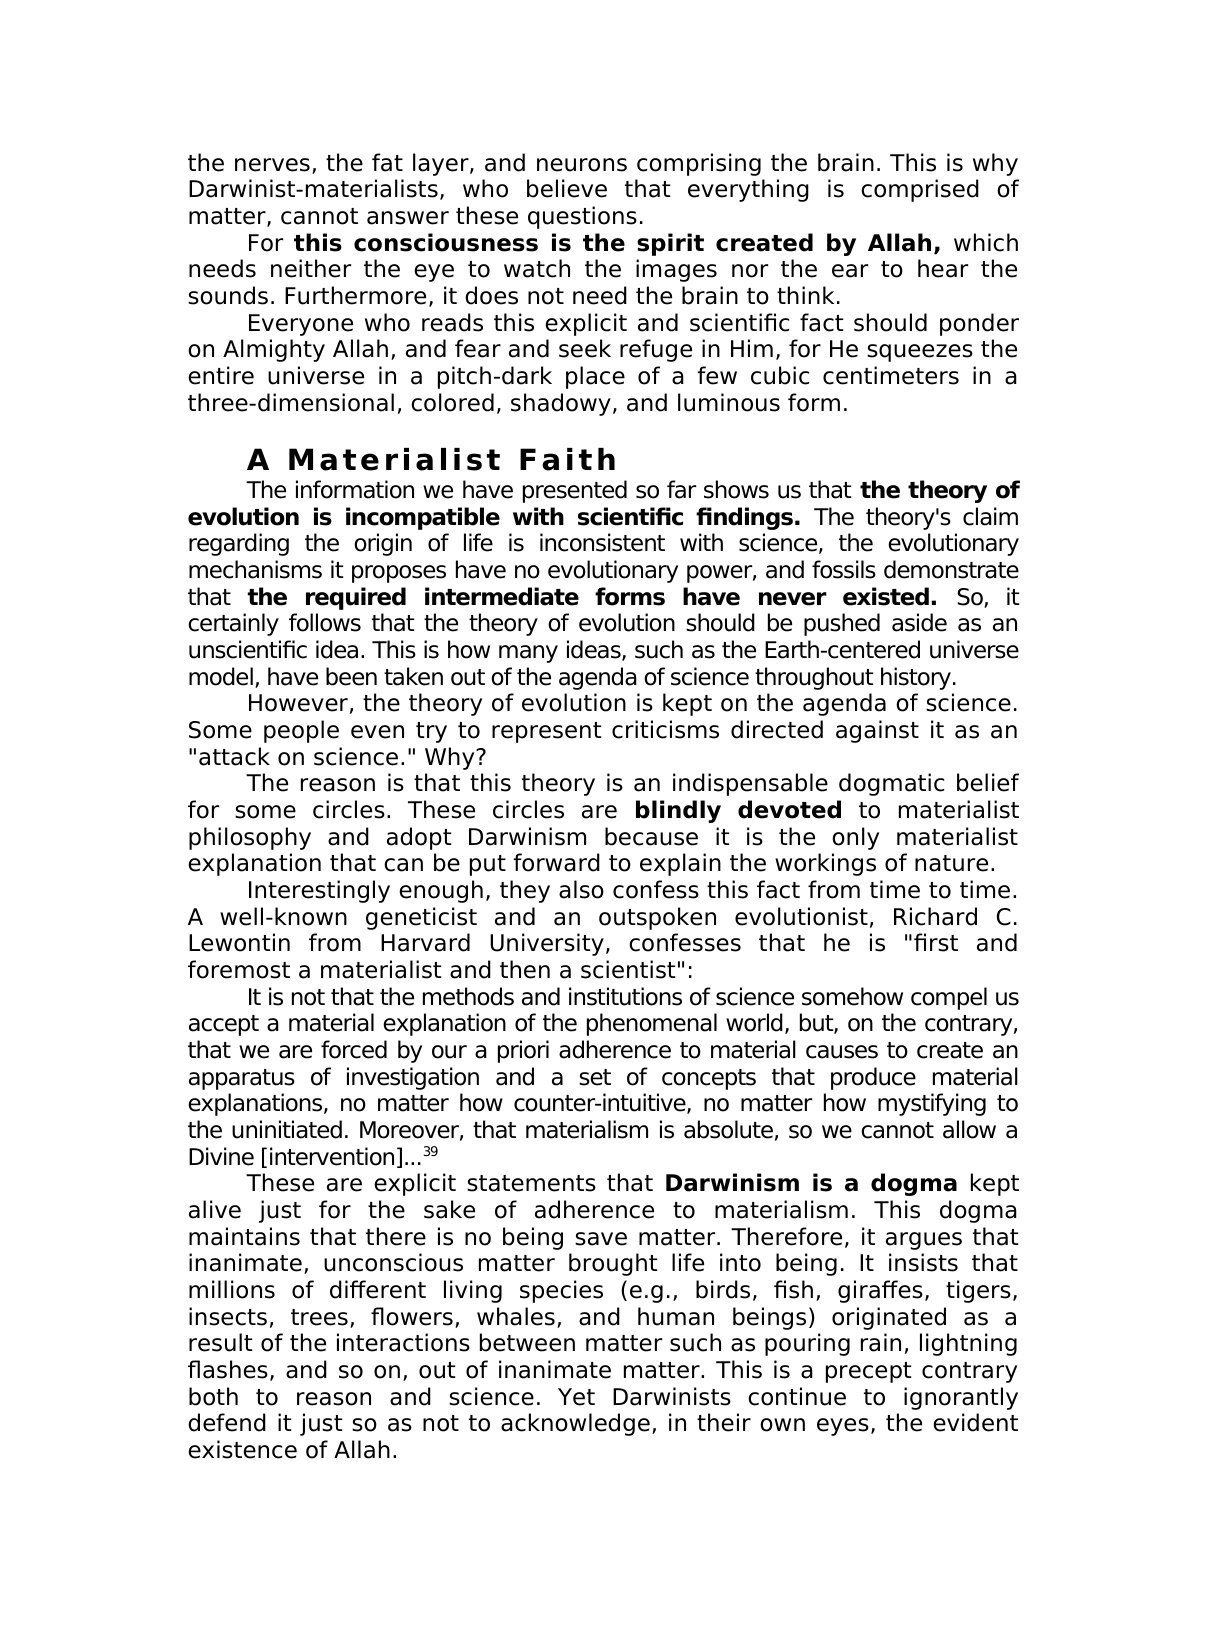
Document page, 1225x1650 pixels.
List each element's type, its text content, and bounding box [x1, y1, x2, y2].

text A Materialist Faith [187, 443, 1020, 477]
text It is not that the methods and institutions of science somehow compel us accept a material explanation of the phenomenal world, but, on the contrary, that we are forced by our a priori adherence to material causes to create an apparatus of investigation and a set of concepts that produce material explanations, no matter how counter-intuitive, no matter how mystifying to the uninitiated. Moreover, that materialism is absolute, so we cannot allow a Divine [intervention]...39 [187, 984, 1020, 1171]
text The information we have presented so far shows us that the theory of evolution is incompatible with scientific findings. The theory's claim regarding the origin of life is inconsistent with science, the evolutionary mechanisms it proposes have no evolutionary power, and fossils demonstrate that the required intermediate forms have never existed. So, it certainly follows that the theory of evolution should be pushed aside as an unscientific idea. This is how many ideas, such as the Earth-centered universe model, have been taken out of the agenda of science throughout history. [187, 477, 1020, 691]
text Everyone who reads this explicit and scientific fact should ponder on Almighty Allah, and fear and seek refuge in Him, for He squeezes the entire universe in a pitch-dark place of a few cubic centimeters in a three-dimensional, colored, shadowy, and luminous form. [187, 310, 1020, 417]
text For this consciousness is the spirit created by Allah, which needs neither the eye to watch the images nor the ear to hear the sounds. Furthermore, it does not need the brain to think. [187, 230, 1020, 310]
text These are explicit statements that Darwinism is a dogma kept alive just for the sake of adherence to materialism. This dogma maintains that there is no being save matter. Therefore, it argues that inanimate, unconscious matter brought life into being. It insists that millions of different living species (e.g., birds, fish, giraffes, tigers, insects, trees, flowers, whales, and human beings) originated as a result of the interactions between matter such as pouring rain, lightning flashes, and so on, out of inanimate matter. This is a precept contrary both to reason and science. Yet Darwinists continue to ignorantly defend it just so as not to acknowledge, in their own eyes, the evident existence of Allah. [187, 1171, 1020, 1464]
text the nerves, the fat layer, and neurons comprising the brain. This is why Darwinist-materialists, who believe that everything is comprised of matter, cannot answer these questions. [187, 150, 1020, 230]
text The reason is that this theory is an indispensable dogmatic belief for some circles. These circles are blindly devoted to materialist philosophy and adopt Darwinism because it is the only materialist explanation that can be put forward to explain the workings of nature. [187, 771, 1020, 877]
text Interestingly enough, they also confess this fact from time to time. A well-known geneticist and an outspoken evolutionist, Richard C. Lewontin from Harvard University, confesses that he is "first and foremost a materialist and then a scientist": [187, 877, 1020, 984]
text However, the theory of evolution is kept on the agenda of science. Some people even try to represent criticisms directed against it as an "attack on science." Why? [187, 691, 1020, 771]
